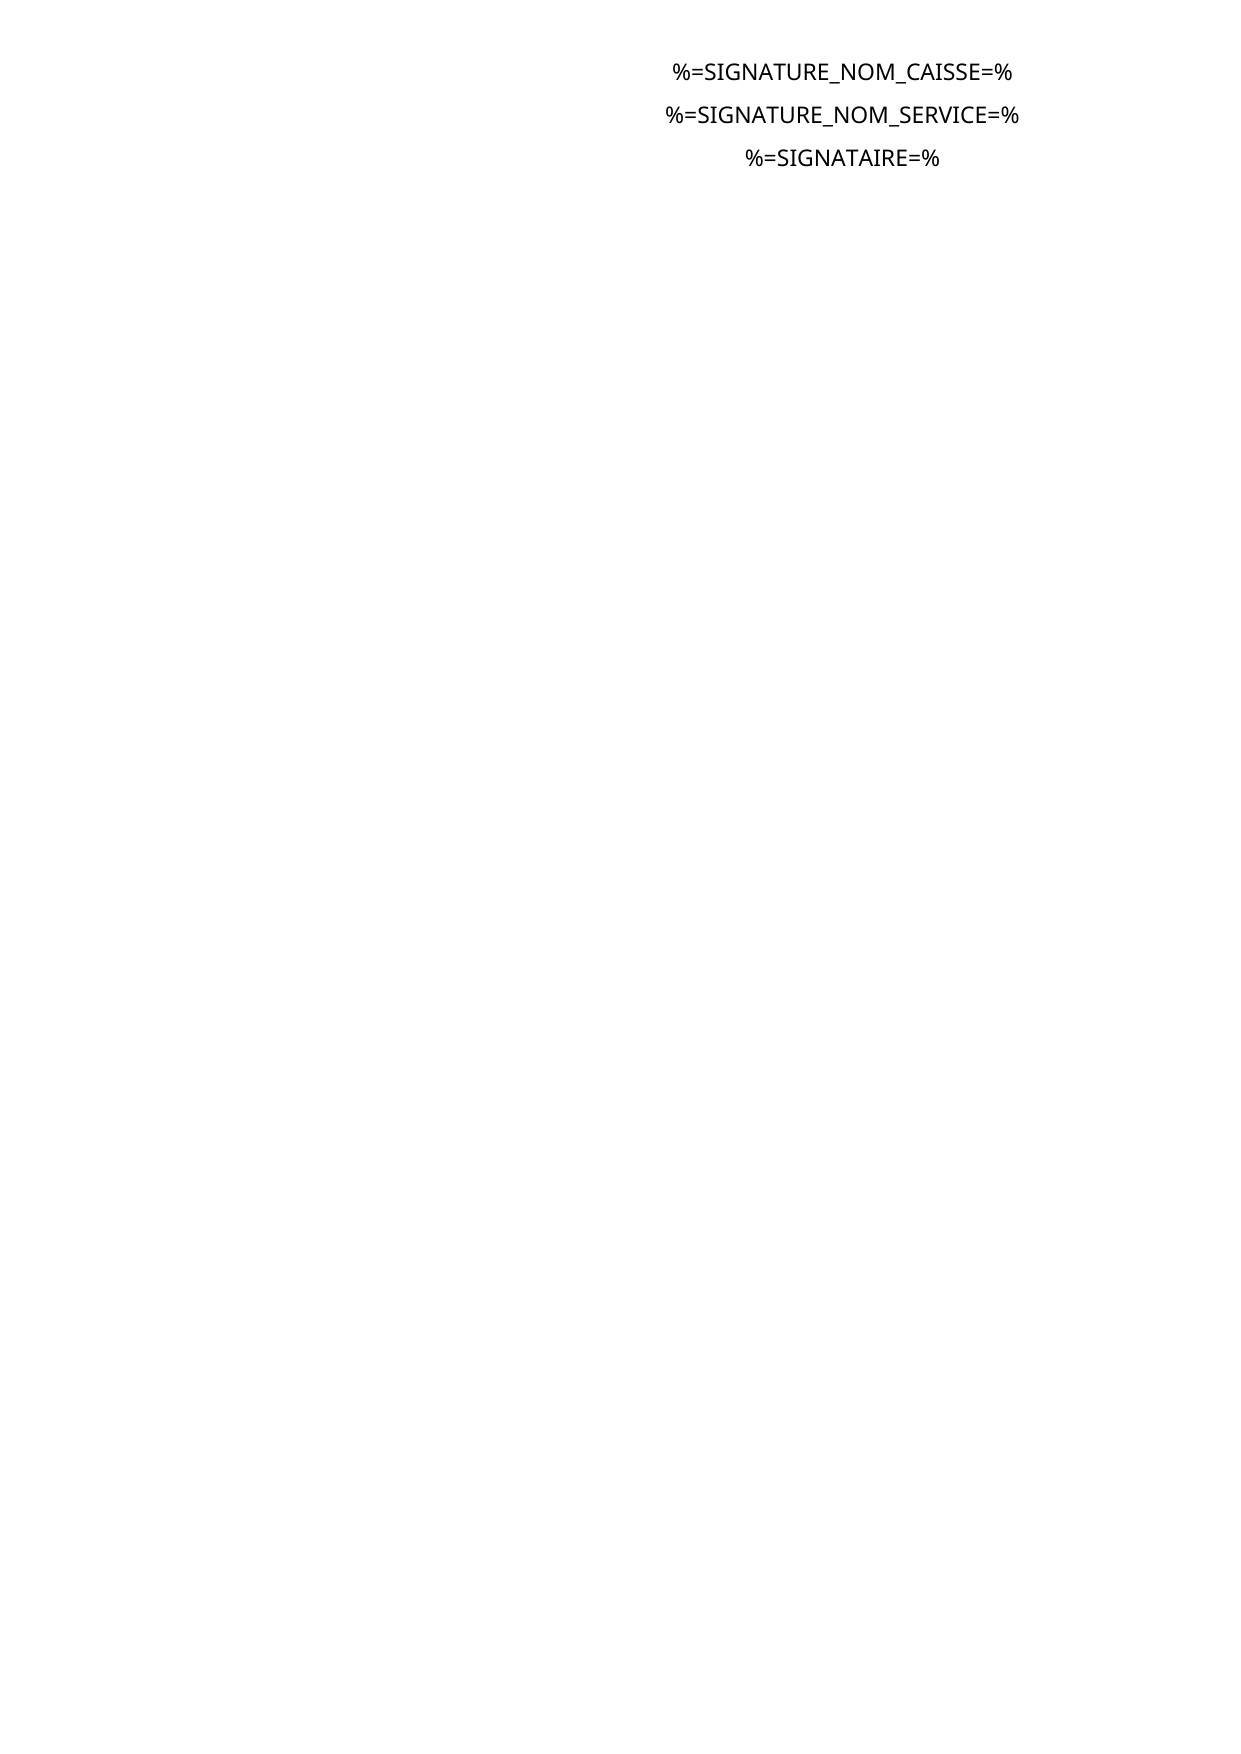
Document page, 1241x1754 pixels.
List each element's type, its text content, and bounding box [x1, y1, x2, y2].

table_cell %=SIGNATAIRE=% [563, 136, 1122, 178]
table_header [118, 50, 563, 93]
table_cell [118, 136, 563, 178]
table_cell %=SIGNATURE_NOM_SERVICE=% [563, 93, 1122, 136]
table_header %=SIGNATURE_NOM_CAISSE=% [563, 50, 1122, 93]
table_cell [118, 93, 563, 136]
